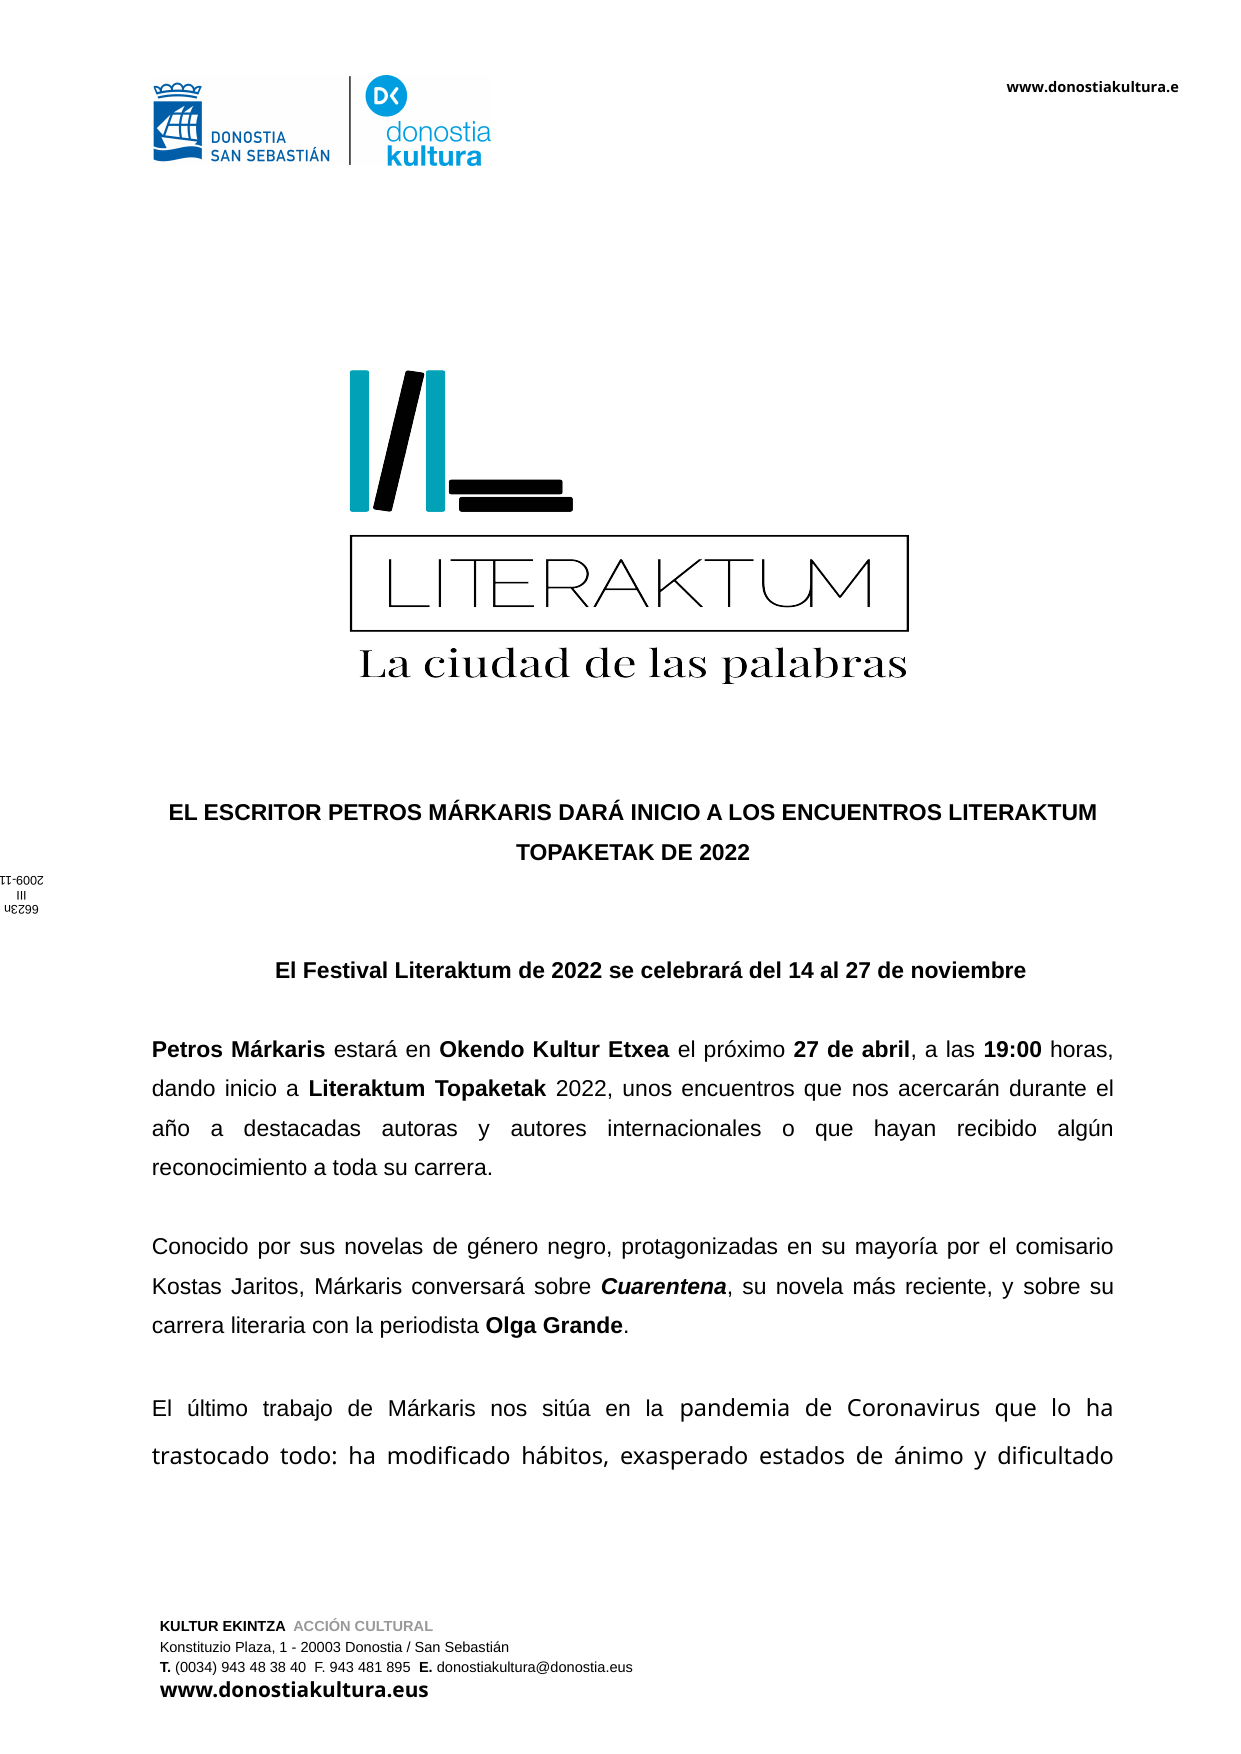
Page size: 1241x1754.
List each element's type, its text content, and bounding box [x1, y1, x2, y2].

text Conocido por sus novelas de género negro, protagonizadas en su mayoría por el comisario Kostas Jaritos, Márkaris conversará sobre Cuarentena, su novela más reciente, y sobre su carrera literaria con la periodista Olga Grande. [152, 1233, 1114, 1338]
text EL ESCRITOR PETROS MÁRKARIS DARÁ INICIO A LOS ENCUENTROS LITERAKTUM TOPAKETAK DE 2022 [152, 799, 1114, 865]
picture [391, 88, 397, 104]
picture [309, 337, 949, 709]
text Petros Márkaris estará en Okendo Kultur Etxea el próximo 27 de abril, a las 19:00 horas, dando inicio a Literaktum Topaketak 2022, unos encuentros que nos acercarán durante el año a destacadas autoras y autores internacionales o que hayan recibido algún reconocimiento a toda su carrera. [152, 1036, 1114, 1181]
picture [375, 88, 387, 104]
text El Festival Literaktum de 2022 se celebrará del 14 al 27 de noviembre [152, 957, 1149, 983]
picture [153, 75, 491, 166]
text El último trabajo de Márkaris nos sitúa en la pandemia de Coronavirus que lo ha trastocado todo: ha modificado hábitos, exasperado estados de ánimo y dificultado [152, 1391, 1114, 1471]
